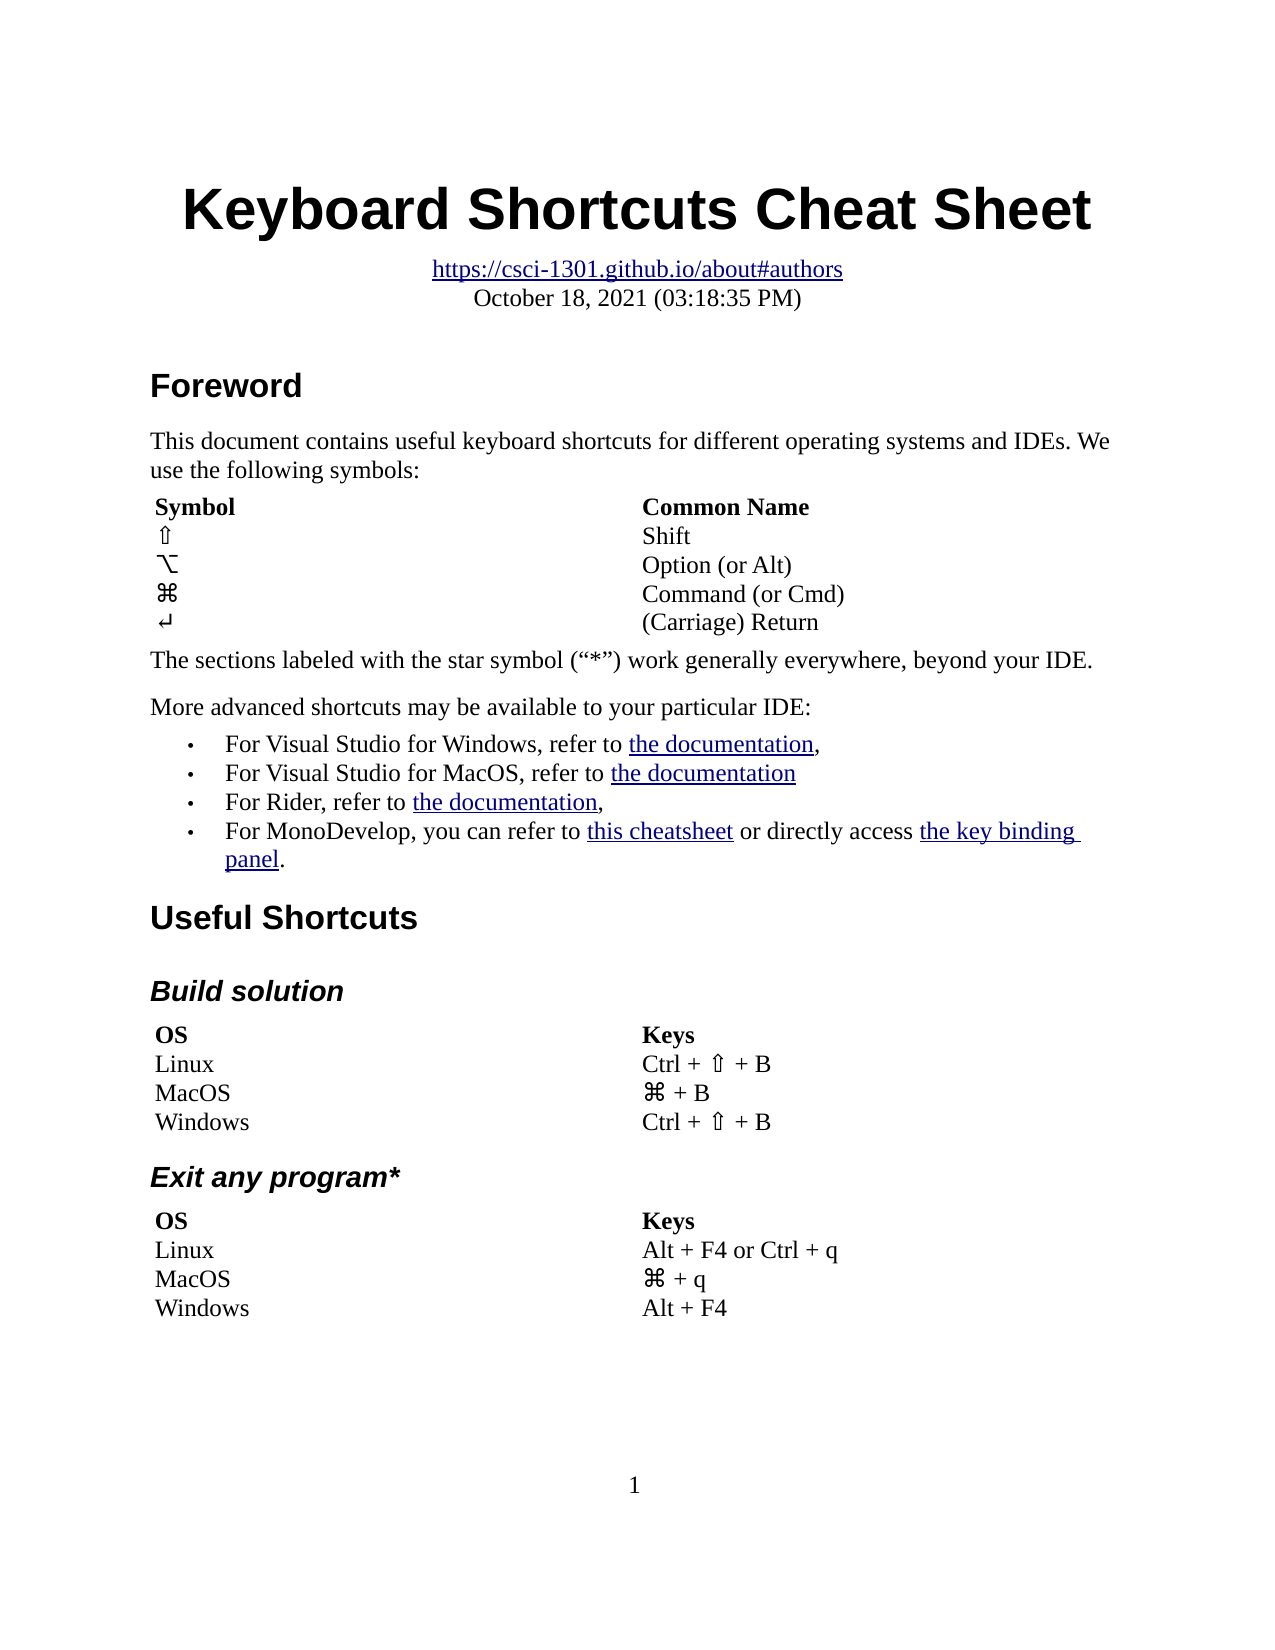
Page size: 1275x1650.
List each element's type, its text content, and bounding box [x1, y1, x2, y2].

table_cell Ctrl + ⇧ + B [638, 1107, 1125, 1135]
text More advanced shortcuts may be available to your particular IDE: [150, 692, 1125, 721]
table_header Keys [638, 1206, 1125, 1235]
table_cell ↵ [150, 608, 637, 636]
table_header OS [150, 1020, 637, 1049]
table_cell Option (or Alt) [638, 550, 1125, 579]
table_cell Windows [150, 1107, 637, 1135]
table_cell Windows [150, 1293, 637, 1321]
table_cell Shift [638, 521, 1125, 550]
table_header Keys [638, 1020, 1125, 1049]
table_cell (Carriage) Return [638, 608, 1125, 636]
table_cell Linux [150, 1235, 637, 1264]
table_cell ⌘ + B [638, 1078, 1125, 1107]
table_cell MacOS [150, 1078, 637, 1107]
table_cell Alt + F4 [638, 1293, 1125, 1321]
table_header Symbol [150, 493, 637, 521]
text This document contains useful keyboard shortcuts for different operating systems and IDEs. We use the following symbols: [150, 426, 1125, 483]
text October 18, 2021 (03:18:35 PM) [150, 283, 1125, 312]
table_cell Command (or Cmd) [638, 579, 1125, 607]
table_cell MacOS [150, 1264, 637, 1293]
list For MonoDevelop, you can refer to this cheatsheet or directly access the key binding panel. [187, 816, 1125, 873]
subtitle Exit any program* [150, 1160, 1125, 1194]
table_header Common Name [638, 493, 1125, 521]
list For Visual Studio for MacOS, refer to the documentation [187, 758, 1125, 787]
table_cell ⌥ [150, 550, 637, 579]
subtitle Build solution [150, 974, 1125, 1008]
text The sections labeled with the star symbol (“*”) work generally everywhere, beyond your IDE. [150, 645, 1125, 674]
table_cell Linux [150, 1049, 637, 1078]
text https://csci-1301.github.io/about#authors [150, 254, 1125, 283]
list For Rider, refer to the documentation, [187, 787, 1125, 816]
table_header OS [150, 1206, 637, 1235]
list For Visual Studio for Windows, refer to the documentation, [187, 729, 1125, 758]
table_cell ⇧ [150, 521, 637, 550]
table_cell Ctrl + ⇧ + B [638, 1049, 1125, 1078]
table_cell ⌘ [150, 579, 637, 607]
title Keyboard Shortcuts Cheat Sheet [150, 175, 1125, 242]
table_cell Alt + F4 or Ctrl + q [638, 1235, 1125, 1264]
subtitle Foreword [150, 366, 1125, 404]
table_cell ⌘ + q [638, 1264, 1125, 1293]
subtitle Useful Shortcuts [150, 898, 1125, 937]
